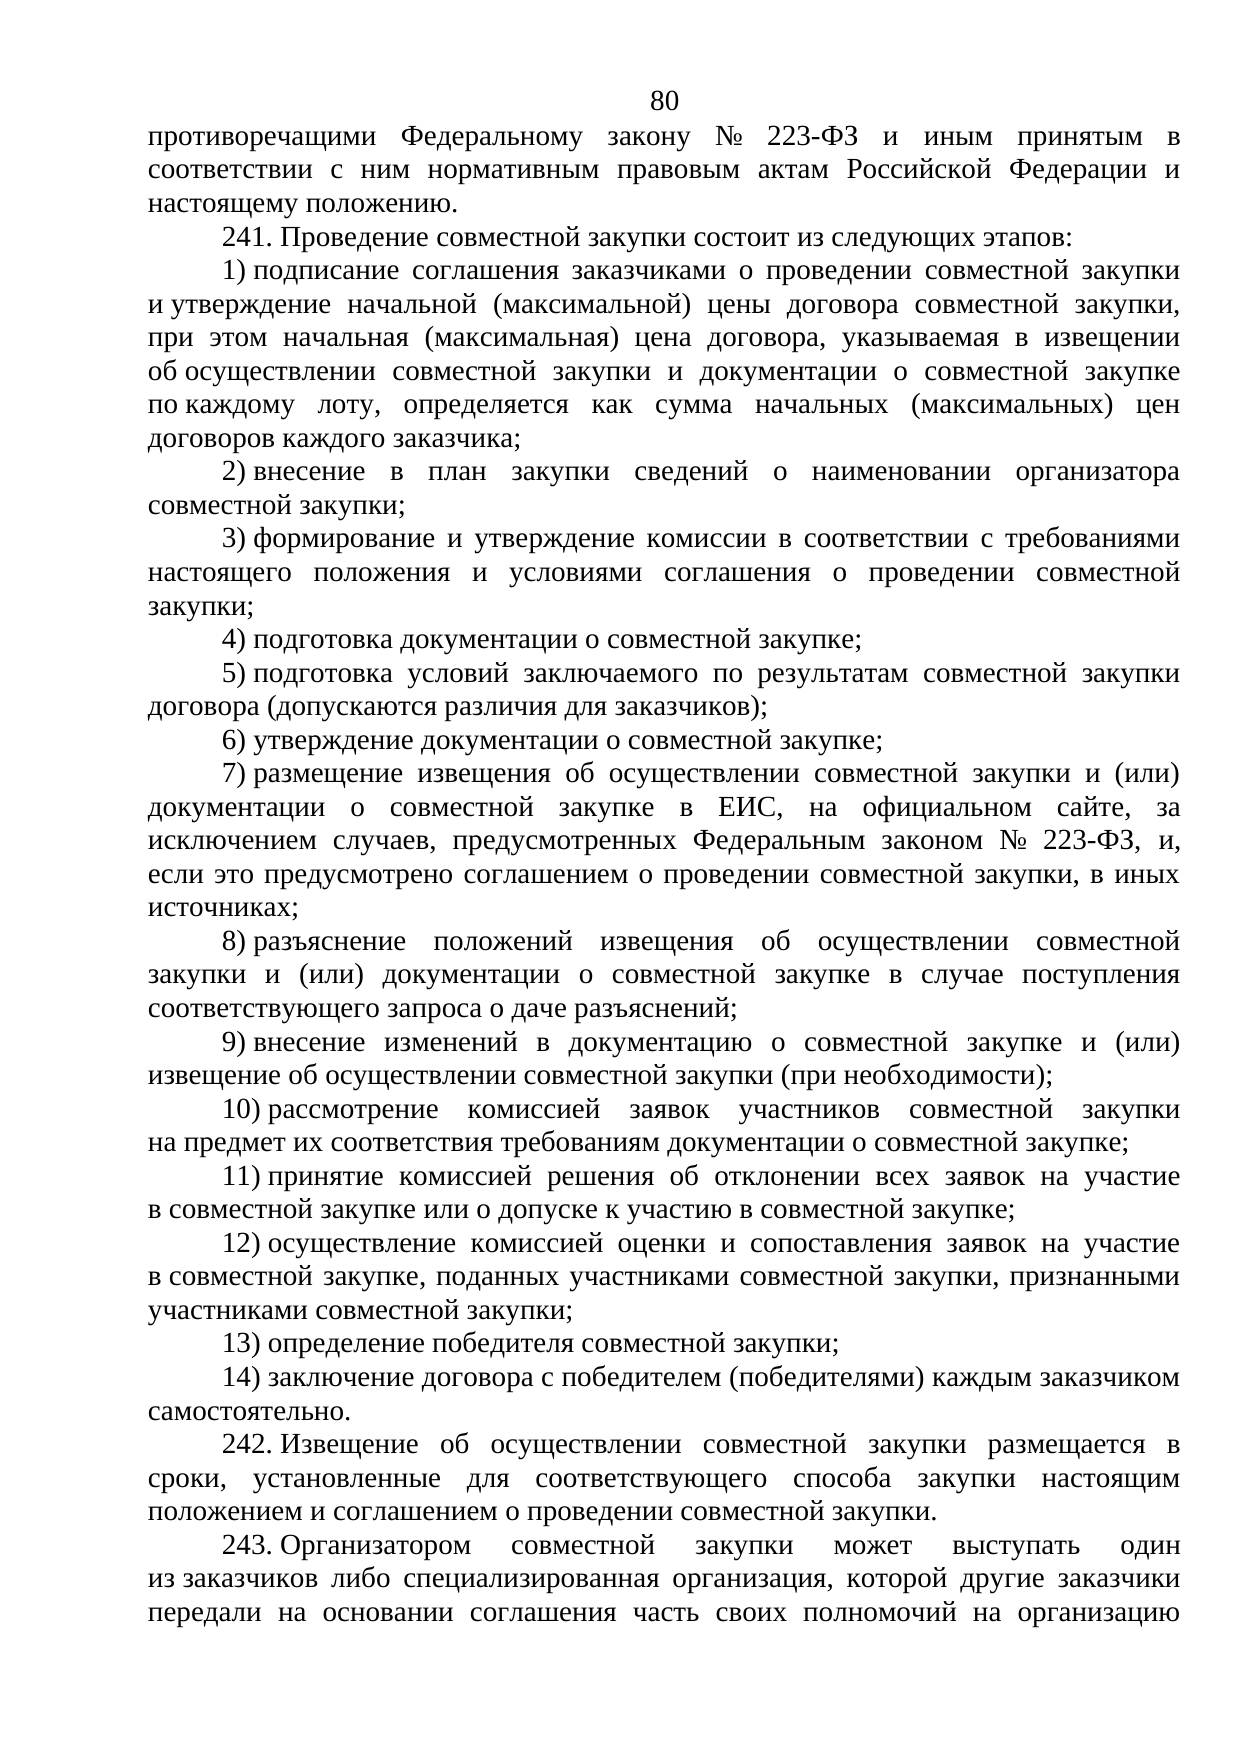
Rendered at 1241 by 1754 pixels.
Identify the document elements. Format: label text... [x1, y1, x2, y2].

text 13) определение победителя совместной закупки; [148, 1326, 1181, 1359]
text 6) утверждение документации о совместной закупке; [148, 722, 1181, 755]
text 11) принятие комиссией решения об отклонении всех заявок на участие в совместной закупке или о допуске к участию в совместной закупке; [148, 1158, 1181, 1225]
text 12) осуществление комиссией оценки и сопоставления заявок на участие в совместной закупке, поданных участниками совместной закупки, признанными участниками совместной закупки; [148, 1225, 1181, 1326]
text 242. Извещение об осуществлении совместной закупки размещается в сроки, установленные для соответствующего способа закупки настоящим положением и соглашением о проведении совместной закупки. [148, 1426, 1181, 1527]
text 4) подготовка документации о совместной закупке; [148, 621, 1181, 655]
text 5) подготовка условий заключаемого по результатам совместной закупки договора (допускаются различия для заказчиков); [148, 655, 1181, 722]
text 1) подписание соглашения заказчиками о проведении совместной закупки и утверждение начальной (максимальной) цены договора совместной закупки, при этом начальная (максимальная) цена договора, указываемая в извещении об осуществлении совместной закупки и документации о совместной закупке по каждому лоту, определяется как сумма начальных (максимальных) цен договоров каждого заказчика; [148, 252, 1181, 453]
text 243. Организатором совместной закупки может выступать один из заказчиков либо специализированная организация, которой другие заказчики передали на основании соглашения часть своих полномочий на организацию [148, 1527, 1181, 1627]
text 241. Проведение совместной закупки состоит из следующих этапов: [148, 219, 1181, 252]
text 8) разъяснение положений извещения об осуществлении совместной закупки и (или) документации о совместной закупке в случае поступления соответствующего запроса о даче разъяснений; [148, 923, 1181, 1024]
text противоречащими Федеральному закону № 223-ФЗ и иным принятым в соответствии с ним нормативным правовым актам Российской Федерации и настоящему положению. [148, 118, 1181, 219]
text 2) внесение в план закупки сведений о наименовании организатора совместной закупки; [148, 453, 1181, 521]
text 7) размещение извещения об осуществлении совместной закупки и (или) документации о совместной закупке в ЕИС, на официальном сайте, за исключением случаев, предусмотренных Федеральным законом № 223-ФЗ, и, если это предусмотрено соглашением о проведении совместной закупки, в иных источниках; [148, 755, 1181, 923]
text 9) внесение изменений в документацию о совместной закупке и (или) извещение об осуществлении совместной закупки (при необходимости); [148, 1024, 1181, 1091]
text 3) формирование и утверждение комиссии в соответствии с требованиями настоящего положения и условиями соглашения о проведении совместной закупки; [148, 521, 1181, 621]
text 14) заключение договора с победителем (победителями) каждым заказчиком самостоятельно. [148, 1359, 1181, 1426]
text 10) рассмотрение комиссией заявок участников совместной закупки на предмет их соответствия требованиям документации о совместной закупке; [148, 1091, 1181, 1158]
